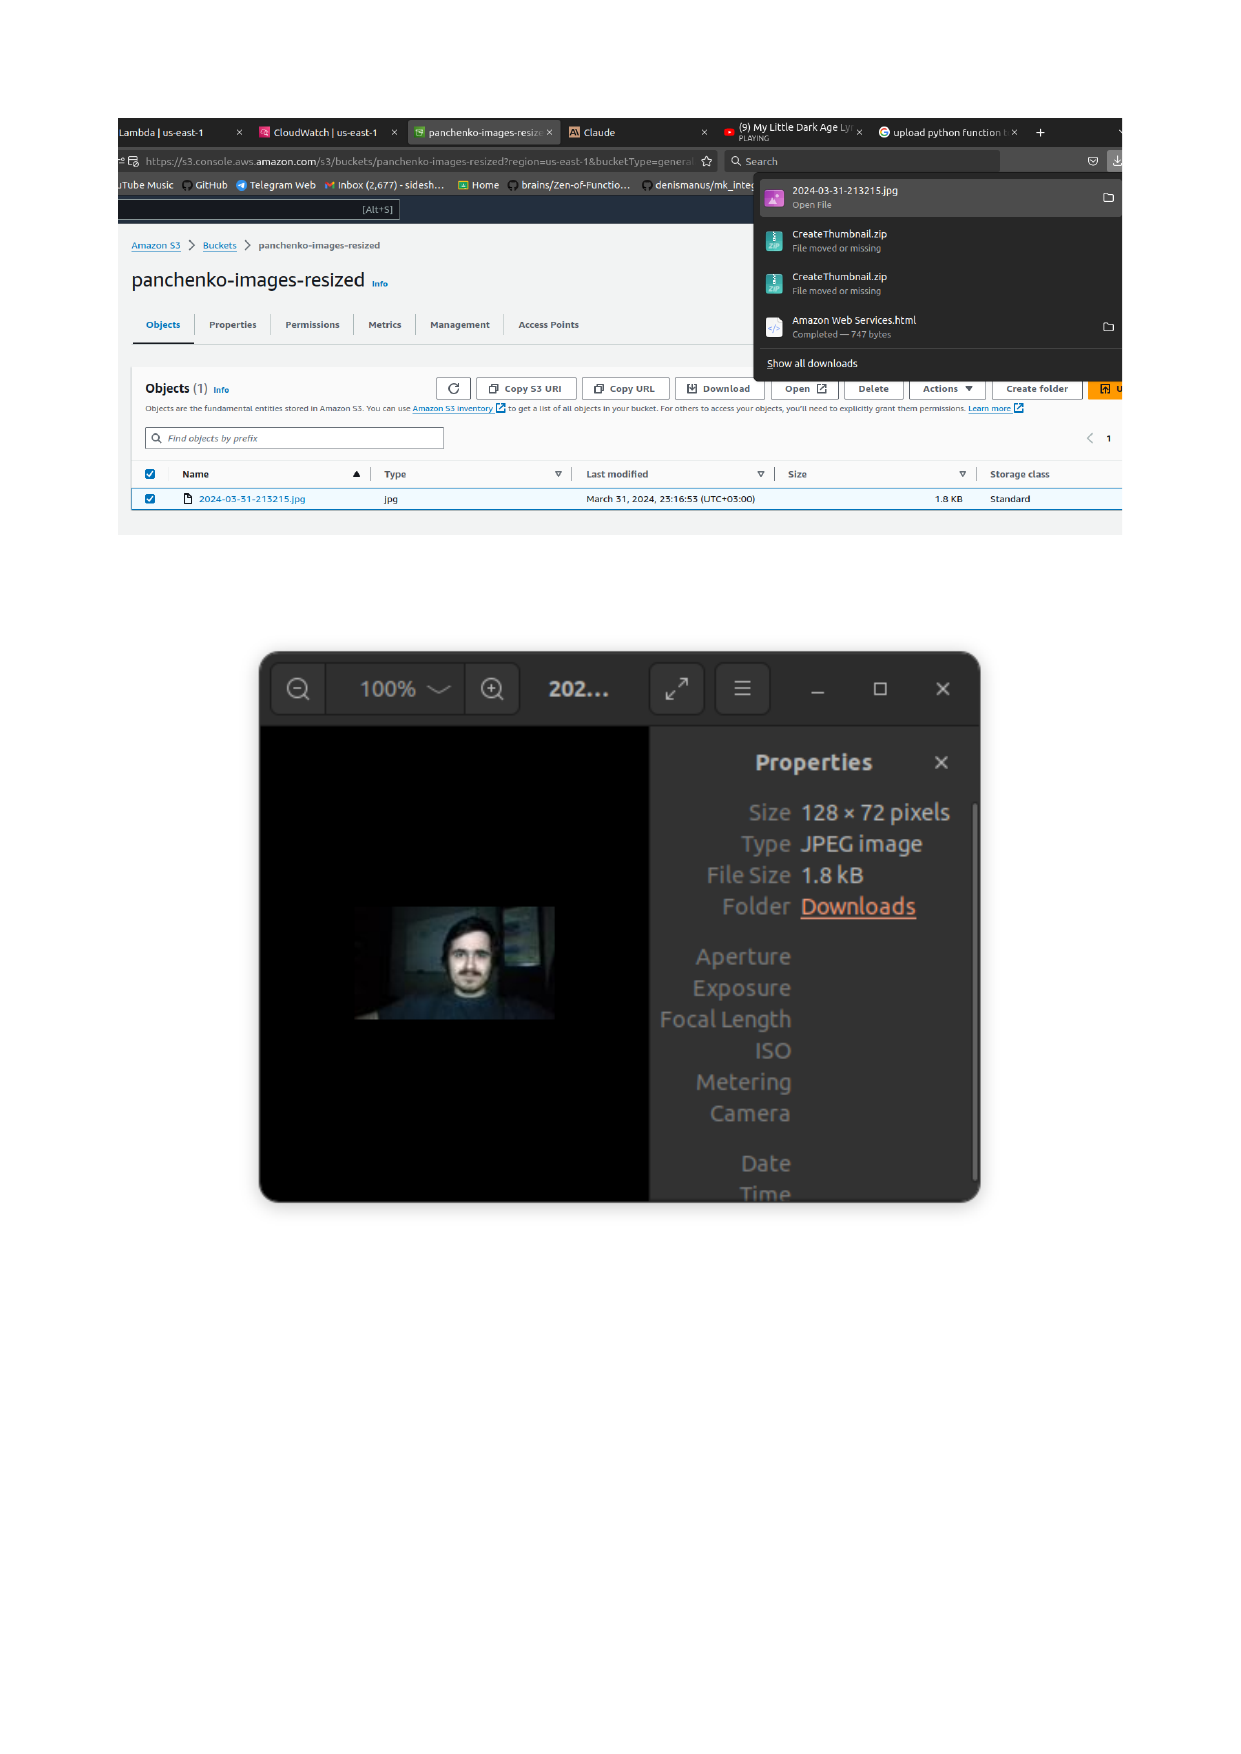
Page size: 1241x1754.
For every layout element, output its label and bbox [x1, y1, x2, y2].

picture [118, 118, 1123, 535]
picture [221, 618, 1020, 1247]
